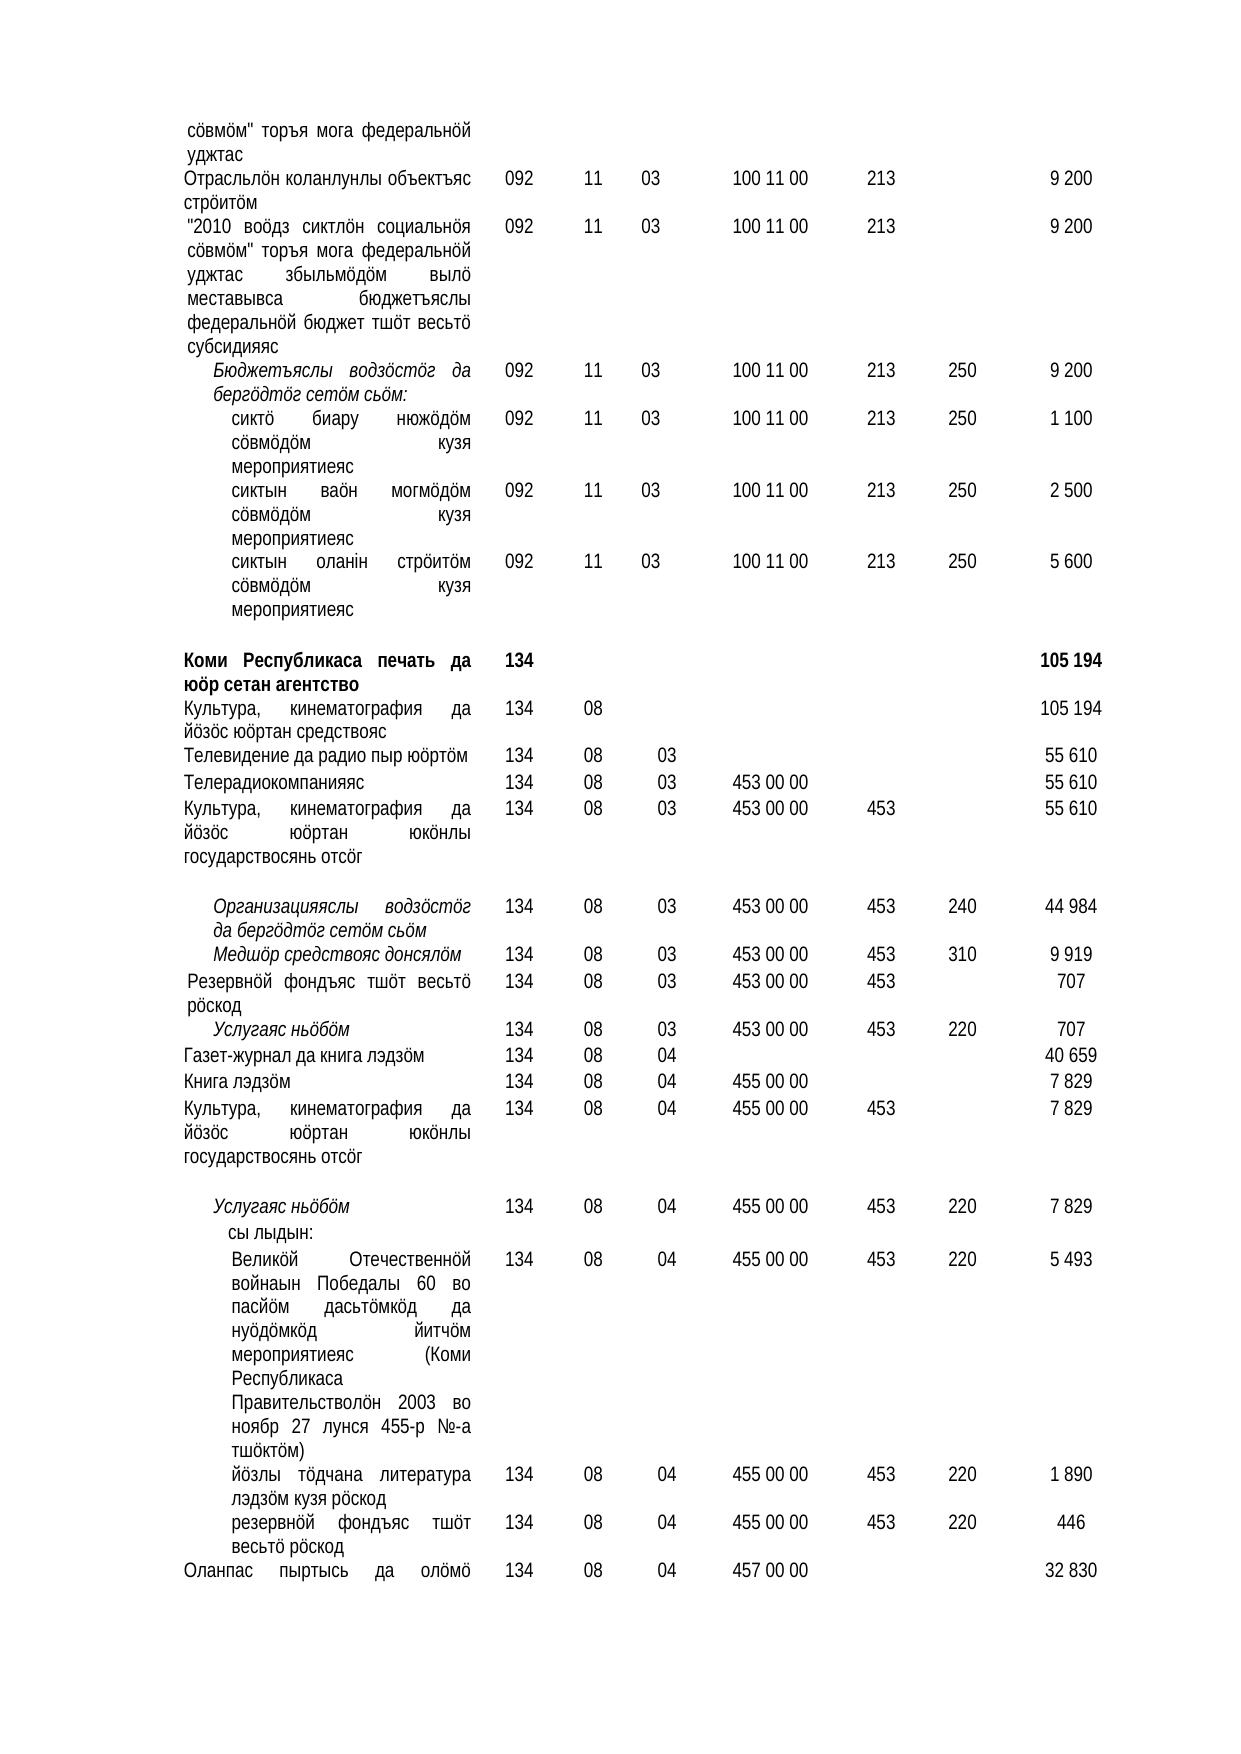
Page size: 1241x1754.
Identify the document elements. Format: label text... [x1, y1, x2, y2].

table_cell 453 [837, 1096, 925, 1167]
table_cell [704, 1168, 837, 1194]
table_cell [925, 744, 999, 770]
table_cell 453 00 00 [704, 894, 837, 942]
table_cell 03 [630, 406, 704, 477]
table_cell 105 194 [999, 648, 1143, 696]
table_cell Услугаяс ньöбöм [172, 1017, 482, 1043]
table_cell 08 [556, 1558, 630, 1584]
table_cell 092 [482, 478, 556, 549]
table_cell 455 00 00 [704, 1462, 837, 1510]
table_cell 03 [630, 942, 704, 969]
table_cell Телерадиокомпанияяс [172, 770, 482, 796]
table_cell [1143, 969, 1217, 1017]
table_cell 32 830 [999, 1558, 1143, 1584]
table_cell 453 [837, 969, 925, 1017]
table_cell [630, 696, 704, 743]
table_cell 1 890 [999, 1462, 1143, 1510]
table_cell [556, 648, 630, 696]
table_cell 100 11 00 [704, 406, 837, 477]
table_cell [704, 118, 837, 166]
table_cell [837, 1168, 925, 1194]
table_cell [1143, 1462, 1217, 1510]
table_cell 455 00 00 [704, 1194, 837, 1220]
table_cell 100 11 00 [704, 358, 837, 406]
table_cell [1143, 696, 1217, 743]
table_cell 11 [556, 549, 630, 621]
table_cell 03 [630, 744, 704, 770]
table_cell 446 [999, 1510, 1143, 1558]
table_cell 11 [556, 166, 630, 214]
table_cell 2 500 [999, 478, 1143, 549]
table_cell 7 829 [999, 1194, 1143, 1220]
table_cell 7 829 [999, 1069, 1143, 1096]
table_cell 04 [630, 1247, 704, 1462]
table_cell сы лыдын: [172, 1220, 482, 1247]
table_cell Телевидение да радио пыр юöртöм [172, 744, 482, 770]
table_cell 08 [556, 1247, 630, 1462]
table_cell [925, 1043, 999, 1069]
table_cell [1143, 894, 1217, 942]
table_cell 453 [837, 894, 925, 942]
table_cell 092 [482, 358, 556, 406]
table_cell 08 [556, 1462, 630, 1510]
table_cell Великöй Отечественнöй войнаын Победалы 60 во пасйöм дасьтöмкöд да нуöдöмкöд йитчöм мероприятиеяс (Коми Республикаса Правительстволöн 2003 во ноябр 27 лунся 455-р №-а тшöктöм) [172, 1247, 482, 1462]
table_cell 03 [630, 358, 704, 406]
table_cell [925, 1220, 999, 1247]
table_cell сиктын оланiн стрöитöм сöвмöдöм кузя мероприятиеяс [172, 549, 482, 621]
table_cell [556, 1168, 630, 1194]
table_cell 03 [630, 796, 704, 868]
table_cell [482, 1168, 556, 1194]
table_cell 04 [630, 1043, 704, 1069]
table_cell [1143, 358, 1217, 406]
table_cell 707 [999, 1017, 1143, 1043]
table_cell 453 00 00 [704, 796, 837, 868]
table_cell [1143, 868, 1217, 894]
table_cell 55 610 [999, 744, 1143, 770]
table_cell Бюджетъяслы водзöстöг да бергöдтöг сетöм сьöм: [172, 358, 482, 406]
table_cell [556, 868, 630, 894]
table_cell [556, 1220, 630, 1247]
table_cell 453 00 00 [704, 969, 837, 1017]
table_cell 55 610 [999, 796, 1143, 868]
table_cell 134 [482, 1069, 556, 1096]
table_cell [925, 1069, 999, 1096]
table_cell 092 [482, 214, 556, 358]
table_cell [1143, 214, 1217, 358]
table_cell 40 659 [999, 1043, 1143, 1069]
table_cell [704, 696, 837, 743]
table_cell 100 11 00 [704, 166, 837, 214]
table_cell [1143, 1069, 1217, 1096]
table_cell 092 [482, 406, 556, 477]
table_cell 9 919 [999, 942, 1143, 969]
table_cell [925, 621, 999, 648]
table_cell [1143, 1247, 1217, 1462]
table_cell [837, 648, 925, 696]
table_cell 453 00 00 [704, 770, 837, 796]
table_cell 08 [556, 1043, 630, 1069]
table_cell 134 [482, 942, 556, 969]
table_cell [1143, 1194, 1217, 1220]
table_cell 213 [837, 214, 925, 358]
table_cell 134 [482, 1096, 556, 1167]
table_cell 134 [482, 1194, 556, 1220]
table_cell 453 [837, 1194, 925, 1220]
table_cell [925, 1558, 999, 1584]
table_cell 04 [630, 1462, 704, 1510]
table_cell Медшöр средствояс донсялöм [172, 942, 482, 969]
table_cell 08 [556, 796, 630, 868]
table_cell 5 493 [999, 1247, 1143, 1462]
table_cell 9 200 [999, 358, 1143, 406]
table_cell 250 [925, 406, 999, 477]
table_cell 03 [630, 1017, 704, 1043]
table_cell 213 [837, 406, 925, 477]
table_cell [925, 1096, 999, 1167]
table_cell 03 [630, 214, 704, 358]
table_cell 457 00 00 [704, 1558, 837, 1584]
table_cell [172, 1168, 482, 1194]
table_cell 03 [630, 770, 704, 796]
table_cell 134 [482, 969, 556, 1017]
table_cell [704, 648, 837, 696]
table_cell [999, 118, 1143, 166]
table_cell 08 [556, 744, 630, 770]
table_cell сöвмöм" торъя мога федеральнöй уджтас [172, 118, 482, 166]
table_cell 134 [482, 770, 556, 796]
table_cell [1143, 770, 1217, 796]
table_cell [1143, 744, 1217, 770]
table_cell 134 [482, 696, 556, 743]
table_cell 220 [925, 1194, 999, 1220]
table_cell 134 [482, 1247, 556, 1462]
table_cell 455 00 00 [704, 1069, 837, 1096]
table_cell 455 00 00 [704, 1247, 837, 1462]
table_cell Отрасльлöн коланлунлы объектъяс стрöитöм [172, 166, 482, 214]
table_cell 455 00 00 [704, 1510, 837, 1558]
table_cell [837, 1220, 925, 1247]
table_cell 310 [925, 942, 999, 969]
table_cell 092 [482, 166, 556, 214]
table_cell 220 [925, 1462, 999, 1510]
table_cell Культура, кинематография да йöзöс юöртан юкöнлы государствосянь отсöг [172, 1096, 482, 1167]
table_cell 134 [482, 796, 556, 868]
table_cell 44 984 [999, 894, 1143, 942]
table_cell [630, 118, 704, 166]
table_cell "2010 воöдз сиктлöн социальнöя сöвмöм" торъя мога федеральнöй уджтас збыльмöдöм вылö меставывса бюджетъяслы федеральнöй бюджет тшöт весьтö субсидияяс [172, 214, 482, 358]
table_cell сиктын ваöн могмöдöм сöвмöдöм кузя мероприятиеяс [172, 478, 482, 549]
table_cell 134 [482, 1510, 556, 1558]
table_cell 453 [837, 942, 925, 969]
table_cell [630, 1220, 704, 1247]
table_cell 453 [837, 1510, 925, 1558]
table_cell [1143, 1096, 1217, 1167]
table_cell 08 [556, 770, 630, 796]
table_cell 9 200 [999, 214, 1143, 358]
table_cell [999, 1220, 1143, 1247]
table_cell Организацияяслы водзöстöг да бергöдтöг сетöм сьöм [172, 894, 482, 942]
table_cell 04 [630, 1510, 704, 1558]
table_cell 9 200 [999, 166, 1143, 214]
table_cell 03 [630, 969, 704, 1017]
table_cell йöзлы тöдчана литература лэдзöм кузя рöскод [172, 1462, 482, 1510]
table_cell 134 [482, 648, 556, 696]
table_cell 03 [630, 166, 704, 214]
table_cell 453 [837, 1017, 925, 1043]
table_cell [837, 1069, 925, 1096]
table_cell [925, 118, 999, 166]
table_cell [837, 770, 925, 796]
table_cell [925, 796, 999, 868]
table_cell [1143, 1017, 1217, 1043]
table_cell 04 [630, 1069, 704, 1096]
table_cell [482, 1220, 556, 1247]
table_cell 105 194 [999, 696, 1143, 743]
table_cell [704, 1220, 837, 1247]
table_cell [482, 118, 556, 166]
table_cell 092 [482, 549, 556, 621]
table_cell [482, 621, 556, 648]
table_cell [172, 868, 482, 894]
table_cell 250 [925, 358, 999, 406]
table_cell [837, 1043, 925, 1069]
table_cell сиктö биару нюжöдöм сöвмöдöм кузя мероприятиеяс [172, 406, 482, 477]
table_cell 213 [837, 358, 925, 406]
table_cell Услугаяс ньöбöм [172, 1194, 482, 1220]
table_cell [999, 1168, 1143, 1194]
table_cell [925, 1168, 999, 1194]
table_cell 03 [630, 894, 704, 942]
table_cell [999, 868, 1143, 894]
table_cell 04 [630, 1096, 704, 1167]
table_cell 240 [925, 894, 999, 942]
table_cell [556, 118, 630, 166]
table_cell [1143, 478, 1217, 549]
table_cell [556, 621, 630, 648]
table_cell 250 [925, 478, 999, 549]
table_cell [1143, 648, 1217, 696]
table_cell 453 [837, 1247, 925, 1462]
table_cell [1143, 549, 1217, 621]
table_cell [837, 868, 925, 894]
table_cell 03 [630, 478, 704, 549]
table_cell [704, 621, 837, 648]
table_cell [1143, 406, 1217, 477]
table_cell [925, 166, 999, 214]
table_cell 08 [556, 1017, 630, 1043]
table_cell [1143, 942, 1217, 969]
table_cell 08 [556, 969, 630, 1017]
table_cell [1143, 1220, 1217, 1247]
table_cell 250 [925, 549, 999, 621]
table_cell [837, 118, 925, 166]
table_cell 213 [837, 166, 925, 214]
table_cell 08 [556, 1069, 630, 1096]
table_cell 08 [556, 894, 630, 942]
table_cell Газет-журнал да книга лэдзöм [172, 1043, 482, 1069]
table_cell [1143, 118, 1217, 166]
table_cell 08 [556, 1194, 630, 1220]
table_cell 11 [556, 406, 630, 477]
table_cell [630, 621, 704, 648]
table_cell 707 [999, 969, 1143, 1017]
table_cell [837, 696, 925, 743]
table_cell [1143, 1043, 1217, 1069]
table_cell 100 11 00 [704, 549, 837, 621]
table_cell резервнöй фондъяс тшöт весьтö рöскод [172, 1510, 482, 1558]
table_cell 08 [556, 1096, 630, 1167]
table_cell [837, 1558, 925, 1584]
table_cell 08 [556, 1510, 630, 1558]
table_cell Оланпас пыртысь да олöмö [172, 1558, 482, 1584]
table_cell [1143, 1168, 1217, 1194]
table_cell 11 [556, 478, 630, 549]
table_cell 213 [837, 478, 925, 549]
table_cell [837, 744, 925, 770]
table_cell 213 [837, 549, 925, 621]
table_cell 134 [482, 1043, 556, 1069]
table_cell [1143, 796, 1217, 868]
table_cell 134 [482, 1462, 556, 1510]
table_cell 100 11 00 [704, 214, 837, 358]
table_cell [925, 868, 999, 894]
table_cell 5 600 [999, 549, 1143, 621]
table_cell [1143, 1510, 1217, 1558]
table_cell 04 [630, 1194, 704, 1220]
table_cell 453 [837, 1462, 925, 1510]
table_cell 220 [925, 1247, 999, 1462]
table_cell 453 00 00 [704, 942, 837, 969]
table_cell [482, 868, 556, 894]
table_cell 220 [925, 1017, 999, 1043]
table_cell Коми Республикаса печать да юöр сетан агентство [172, 648, 482, 696]
table_cell 11 [556, 214, 630, 358]
table_cell 7 829 [999, 1096, 1143, 1167]
table_cell [172, 621, 482, 648]
table_cell [630, 648, 704, 696]
table_cell [1143, 621, 1217, 648]
table_cell Культура, кинематография да йöзöс юöртан юкöнлы государствосянь отсöг [172, 796, 482, 868]
table_cell [630, 1168, 704, 1194]
table_cell 04 [630, 1558, 704, 1584]
table_cell Резервнöй фондъяс тшöт весьтö рöскод [172, 969, 482, 1017]
table_cell 08 [556, 696, 630, 743]
table_cell 220 [925, 1510, 999, 1558]
table_cell [925, 648, 999, 696]
table_cell 03 [630, 549, 704, 621]
table_cell 455 00 00 [704, 1096, 837, 1167]
table_cell [837, 621, 925, 648]
table_cell [704, 868, 837, 894]
table_cell [925, 696, 999, 743]
table_cell 08 [556, 942, 630, 969]
table_cell 55 610 [999, 770, 1143, 796]
table_cell [925, 214, 999, 358]
table_cell 453 [837, 796, 925, 868]
table_cell [925, 969, 999, 1017]
table_cell 1 100 [999, 406, 1143, 477]
table_cell [704, 744, 837, 770]
table_cell Культура, кинематография да йöзöс юöртан средствояс [172, 696, 482, 743]
table_cell 134 [482, 894, 556, 942]
table_cell 453 00 00 [704, 1017, 837, 1043]
table_cell 134 [482, 1558, 556, 1584]
table_cell [1143, 166, 1217, 214]
table_cell 100 11 00 [704, 478, 837, 549]
table_cell [925, 770, 999, 796]
table_cell [1143, 1558, 1217, 1584]
table_cell [999, 621, 1143, 648]
table_cell 11 [556, 358, 630, 406]
table_cell 134 [482, 1017, 556, 1043]
table_cell [630, 868, 704, 894]
table_cell 134 [482, 744, 556, 770]
table_cell [704, 1043, 837, 1069]
table_cell Книга лэдзöм [172, 1069, 482, 1096]
